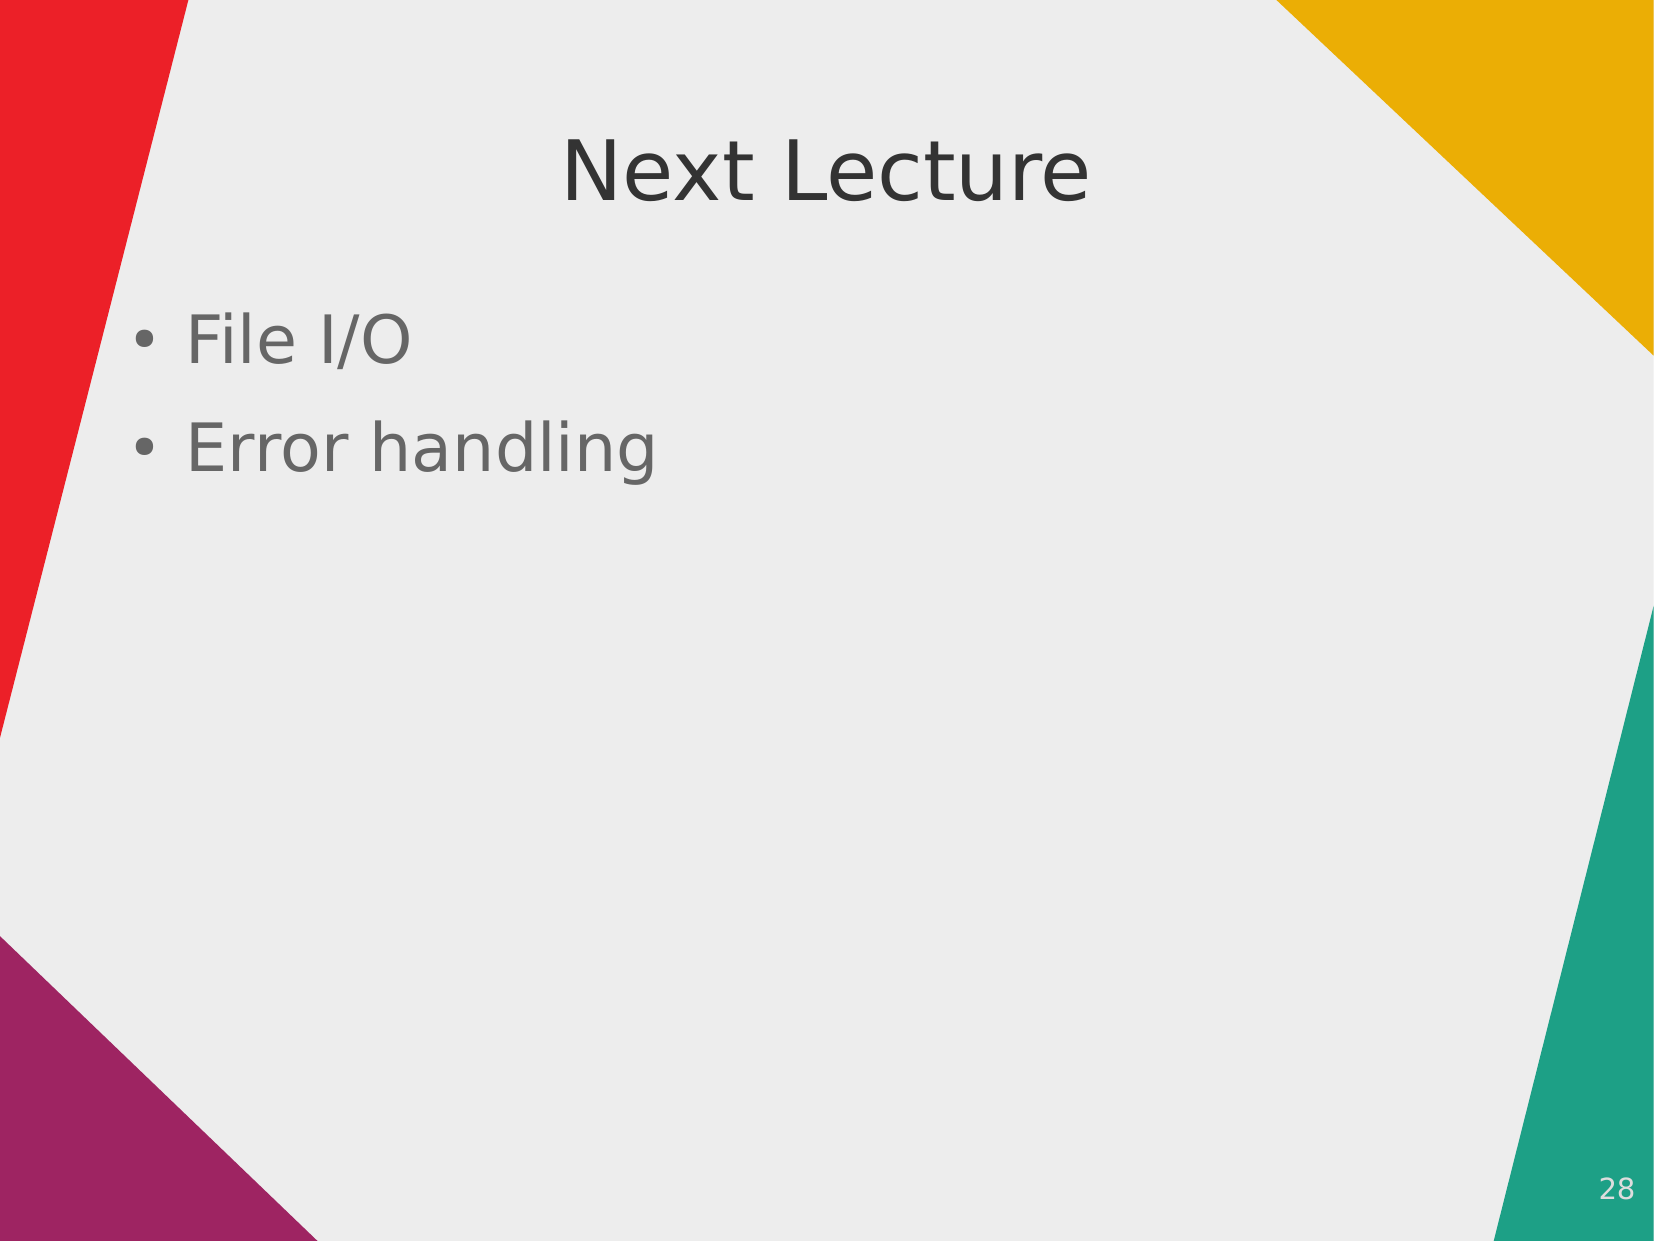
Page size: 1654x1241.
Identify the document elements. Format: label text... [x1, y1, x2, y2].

title Next Lecture [114, 73, 1539, 271]
list File I/O Error handling [114, 302, 1539, 1033]
